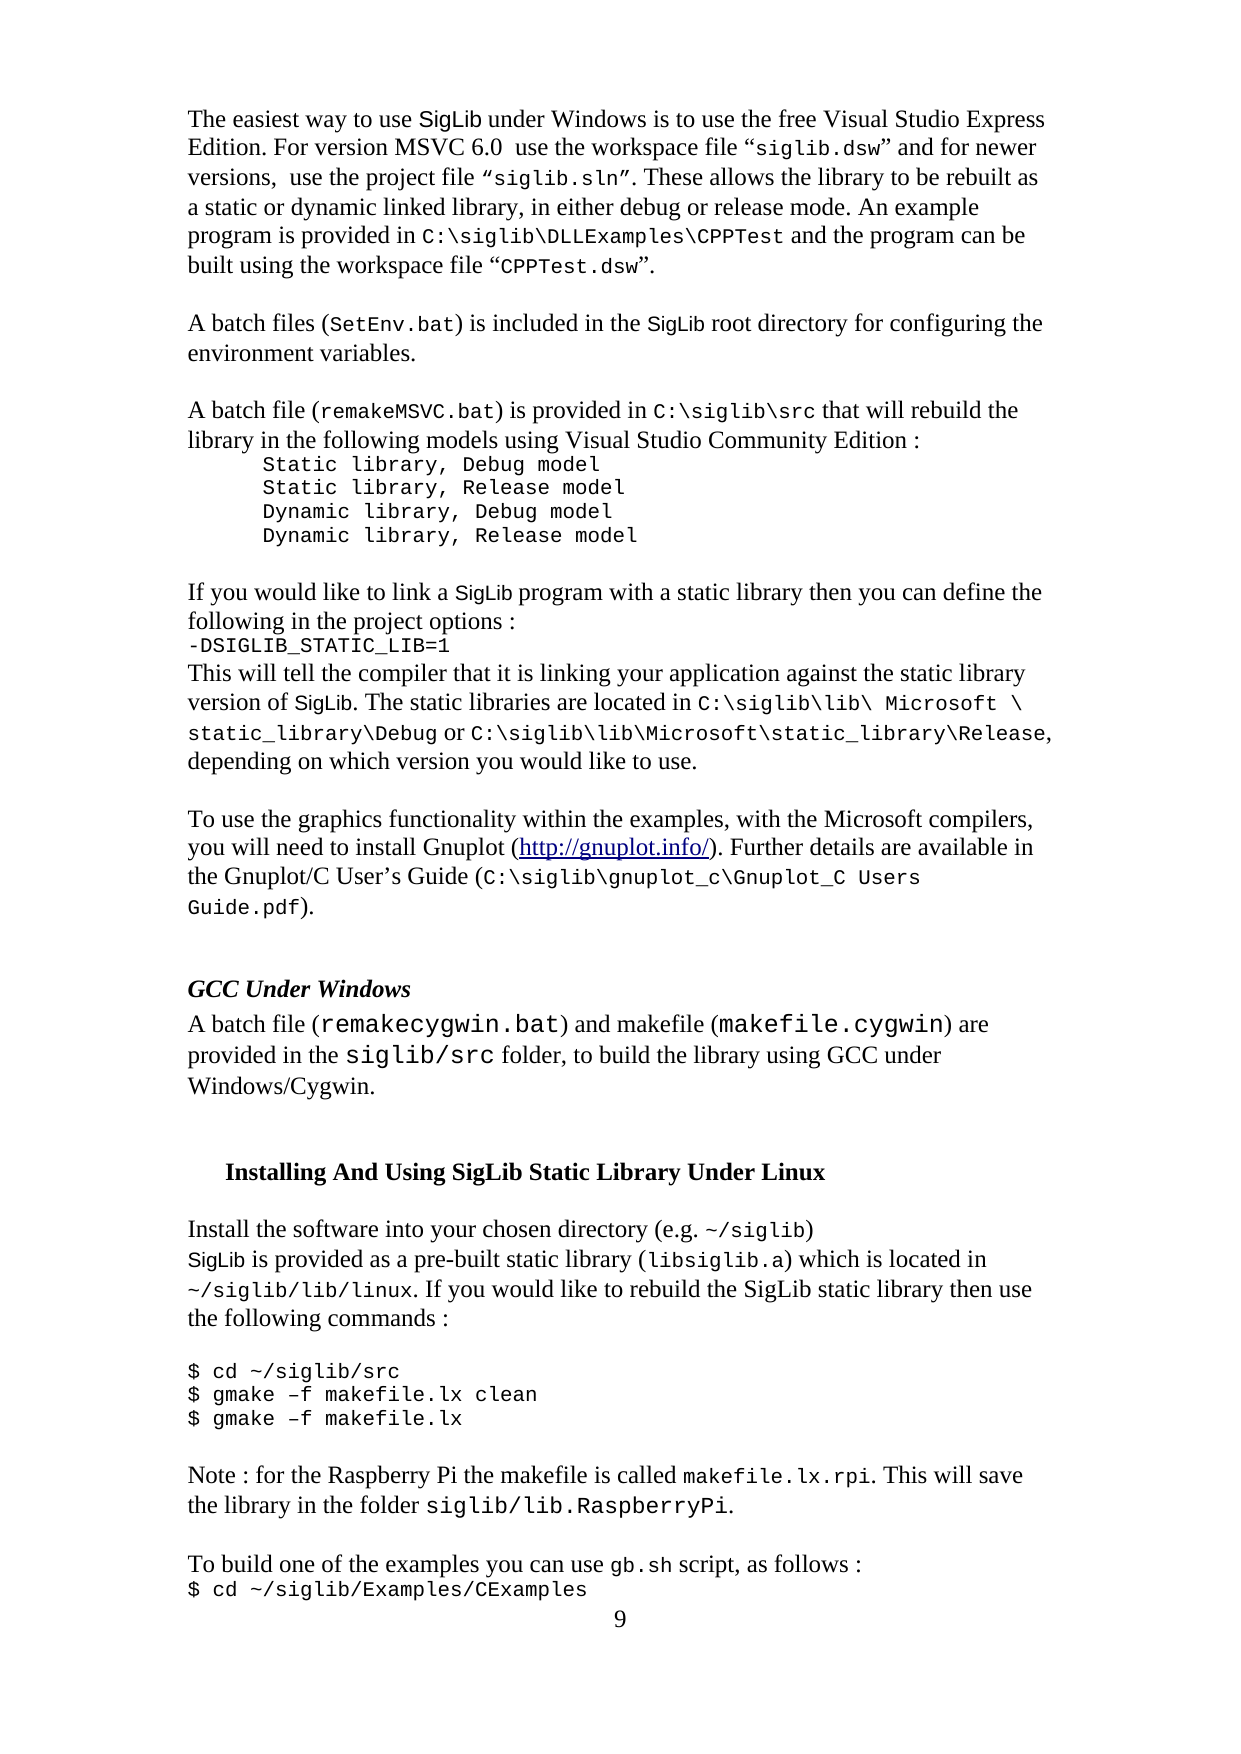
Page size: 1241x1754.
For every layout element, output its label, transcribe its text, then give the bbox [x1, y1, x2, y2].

text This will tell the compiler that it is linking your application against the static library version of SigLib. The static libraries are located in C:\siglib\lib\ Microsoft \static_library\Debug or C:\siglib\lib\Microsoft\static_library\Release, depending on which version you would like to use. [187, 658, 1053, 775]
text Note : for the Raspberry Pi the makefile is called makefile.lx.rpi. This will save the library in the folder siglib/lib.RaspberryPi. [187, 1460, 1053, 1520]
text Static library, Debug model [187, 454, 1053, 477]
subtitle GCC Under Windows [187, 974, 1053, 1003]
text $ cd ~/siglib/Examples/CExamples [187, 1578, 1053, 1602]
text To build one of the examples you can use gb.sh script, as follows : [187, 1549, 1053, 1578]
text Static library, Release model [187, 477, 1053, 501]
text A batch files (SetEnv.bat) is included in the SigLib root directory for configuring the environment variables. [187, 308, 1053, 367]
text $ cd ~/siglib/src [187, 1361, 1053, 1384]
text To use the graphics functionality within the examples, with the Microsoft compilers, you will need to install Gnuplot (http://gnuplot.info/). Further details are available in the Gnuplot/C User’s Guide (C:\siglib\gnuplot_c\Gnuplot_C Users Guide.pdf). [187, 804, 1053, 920]
text $ gmake –f makefile.lx clean [187, 1384, 1053, 1408]
text -DSIGLIB_STATIC_LIB=1 [187, 634, 1053, 658]
text The easiest way to use SigLib under Windows is to use the free Visual Studio Express Edition. For version MSVC 6.0 use the workspace file “siglib.dsw” and for newer versions, use the project file “siglib.sln”. These allows the library to be rebuilt as a static or dynamic linked library, in either debug or release mode. An example program is provided in C:\siglib\DLLExamples\CPPTest and the program can be built using the workspace file “CPPTest.dsw”. [187, 104, 1053, 279]
subtitle Installing And Using SigLib Static Library Under Linux [225, 1157, 1053, 1186]
text A batch file (remakecygwin.bat) and makefile (makefile.cygwin) are provided in the siglib/src folder, to build the library using GCC under Windows/Cygwin. [187, 1009, 1053, 1099]
text Install the software into your chosen directory (e.g. ~/siglib) [187, 1214, 1053, 1244]
text $ gmake –f makefile.lx [187, 1408, 1053, 1432]
text If you would like to link a SigLib program with a static library then you can define the following in the project options : [187, 577, 1053, 634]
text A batch file (remakeMSVC.bat) is provided in C:\siglib\src that will rebuild the library in the following models using Visual Studio Community Edition : [187, 395, 1053, 454]
text Dynamic library, Release model [187, 525, 1053, 548]
text Dynamic library, Debug model [187, 501, 1053, 525]
text SigLib is provided as a pre-built static library (libsiglib.a) which is located in ~/siglib/lib/linux. If you would like to rebuild the SigLib static library then use the following commands : [187, 1244, 1053, 1332]
